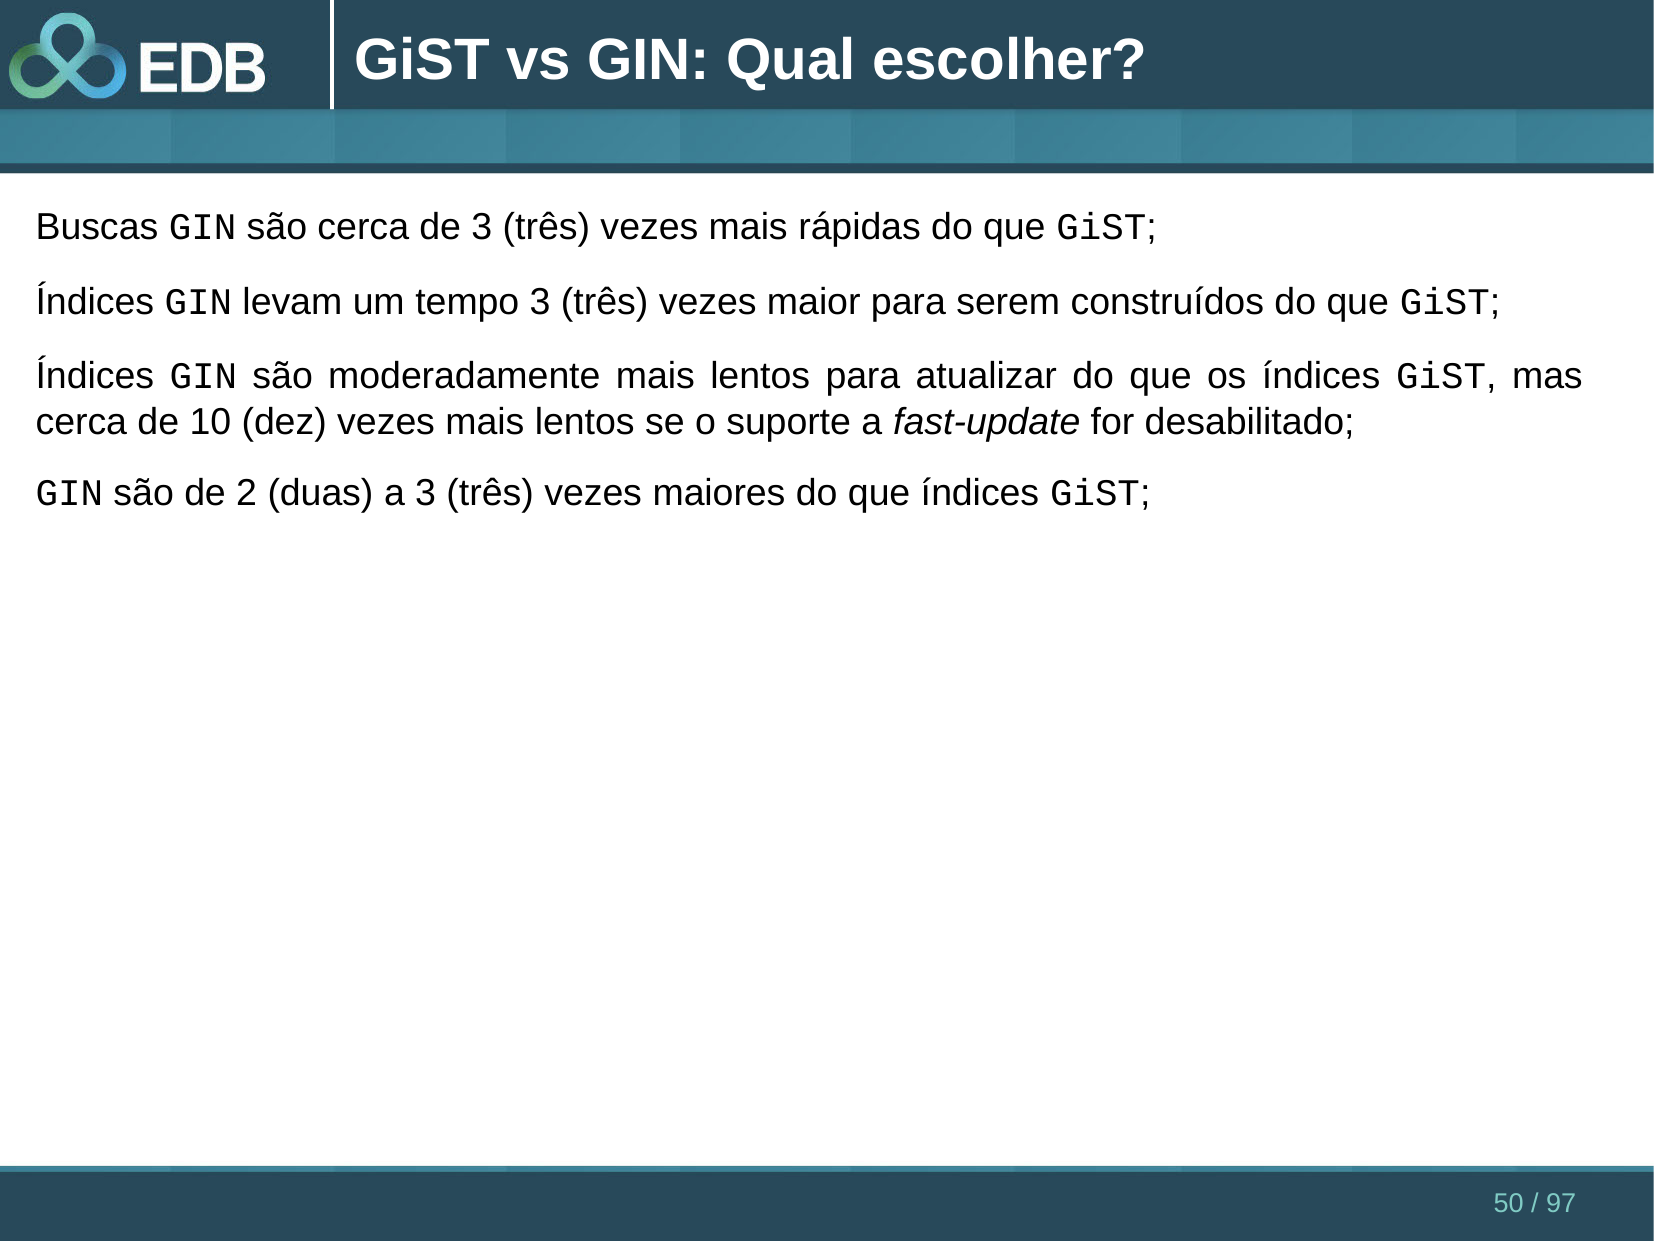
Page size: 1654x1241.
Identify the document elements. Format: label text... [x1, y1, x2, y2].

title GiST vs GIN: Qual escolher? [354, 0, 1625, 125]
list Buscas GIN são cerca de 3 (três) vezes mais rápidas do que GiST; Índices GIN levam um tempo 3 (três) vezes maior para serem construídos do que GiST; Índices GIN são moderadamente mais lentos para atualizar do que os índices GiST, mas cerca de 10 (dez) vezes mais lentos se o suporte a fast-update for desabilitado; GIN são de 2 (duas) a 3 (três) vezes maiores do que índices GiST; [35, 205, 1583, 526]
picture [0, 0, 1654, 1241]
